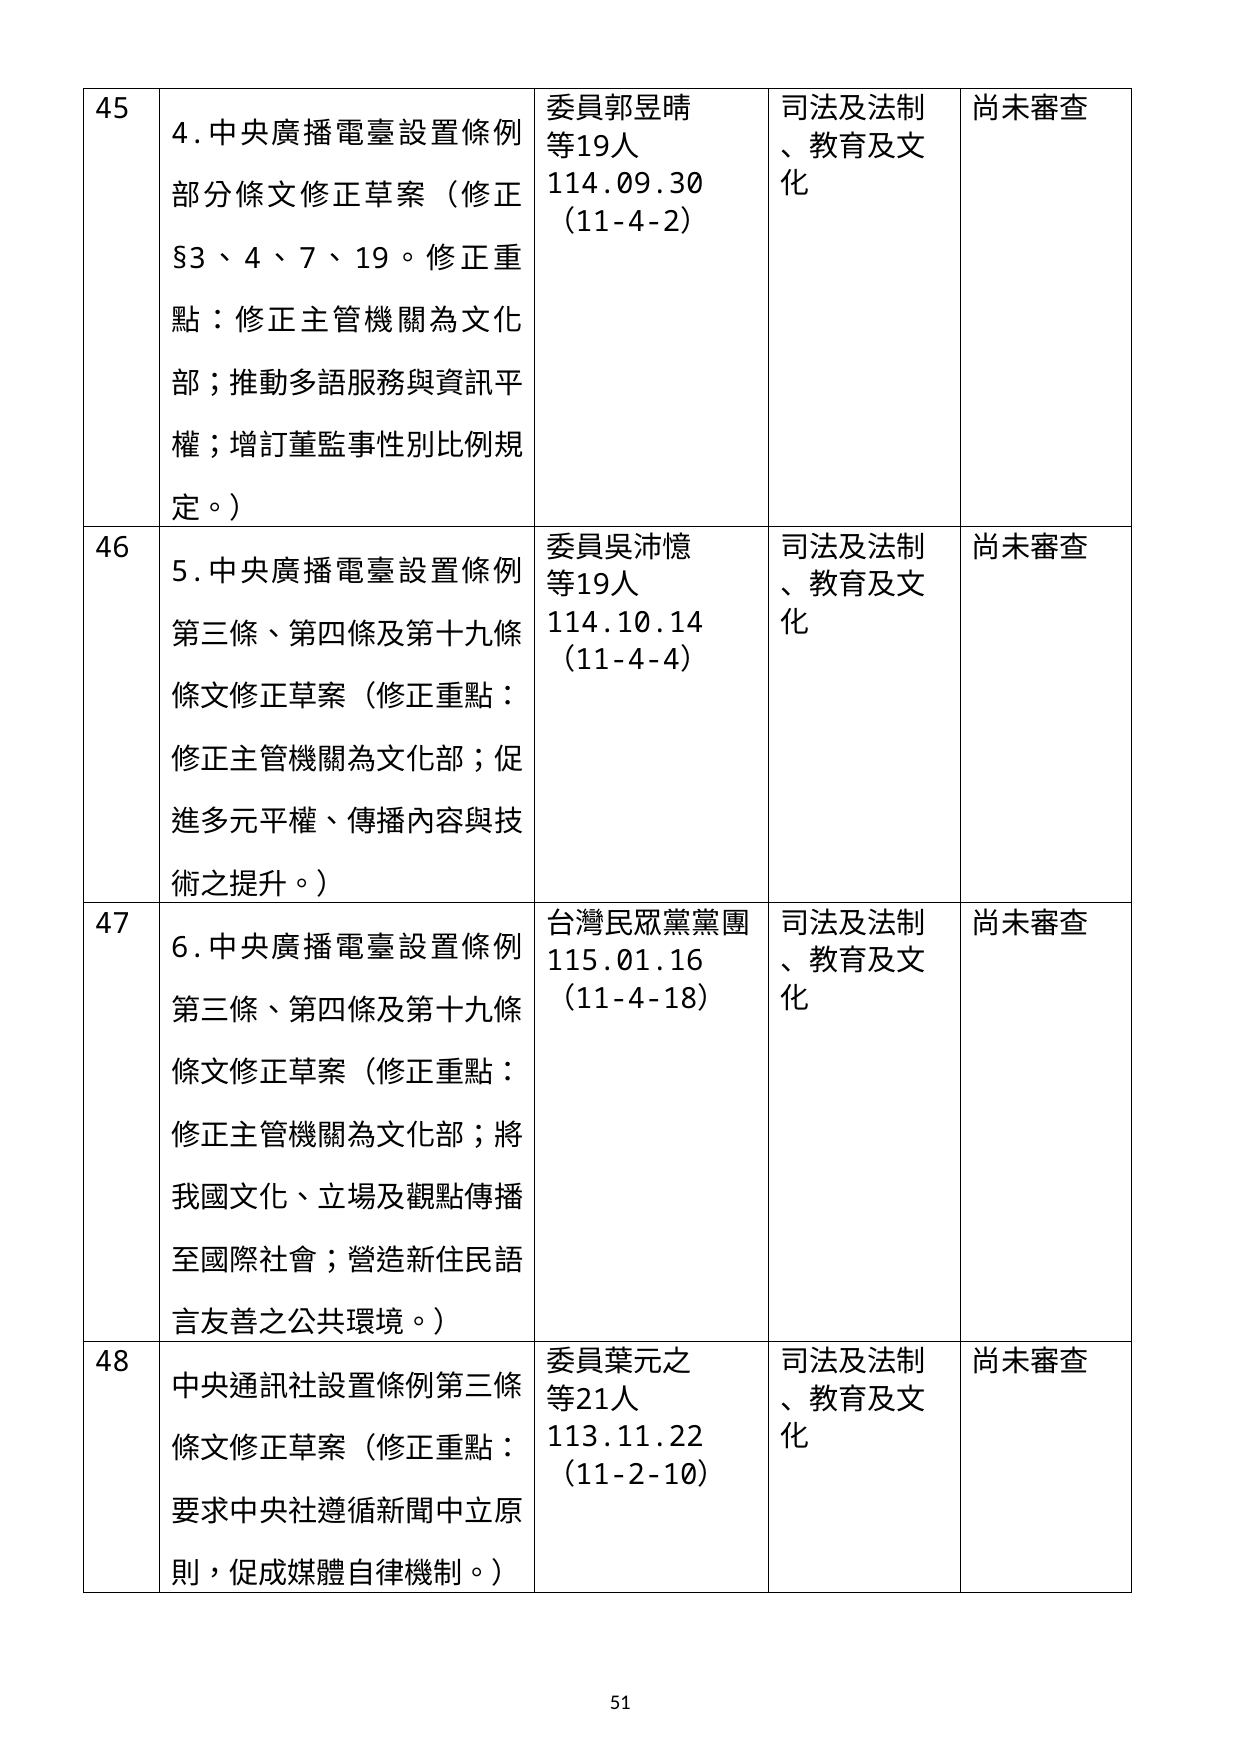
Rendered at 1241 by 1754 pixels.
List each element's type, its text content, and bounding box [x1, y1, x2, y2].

table_cell 47 [84, 903, 159, 1341]
table_cell 中央通訊社設置條例第三條條文修正草案（修正重點：要求中央社遵循新聞中立原則，促成媒體自律機制。） [160, 1342, 534, 1592]
table_cell 4.中央廣播電臺設置條例部分條文修正草案（修正§3、4、7、19。修正重點：修正主管機關為文化部；推動多語服務與資訊平權；增訂董監事性別比例規定。） [160, 89, 534, 526]
table_cell 委員郭昱晴 等19人 114.09.30 （11-4-2） [535, 89, 768, 526]
table_cell 委員吳沛憶 等19人 114.10.14 （11-4-4） [535, 527, 768, 902]
table_cell 台灣民眾黨黨團 115.01.16 （11-4-18） [535, 903, 768, 1341]
table_cell 尚未審查 [961, 89, 1131, 526]
table_cell 尚未審查 [961, 903, 1131, 1341]
table_cell 司法及法制、教育及文化 [769, 903, 960, 1341]
table_cell 司法及法制、教育及文化 [769, 89, 960, 526]
table_cell 司法及法制、教育及文化 [769, 1342, 960, 1592]
table_cell 48 [84, 1342, 159, 1592]
table_cell 尚未審查 [961, 1342, 1131, 1592]
table_cell 委員葉元之 等21人 113.11.22 （11-2-10） [535, 1342, 768, 1592]
table_cell 司法及法制、教育及文化 [769, 527, 960, 902]
table_cell 尚未審查 [961, 527, 1131, 902]
table_cell 6.中央廣播電臺設置條例第三條、第四條及第十九條條文修正草案（修正重點：修正主管機關為文化部；將我國文化、立場及觀點傳播至國際社會；營造新住民語言友善之公共環境。） [160, 903, 534, 1341]
table_cell 45 [84, 89, 159, 526]
table_cell 5.中央廣播電臺設置條例第三條、第四條及第十九條條文修正草案（修正重點：修正主管機關為文化部；促進多元平權、傳播內容與技術之提升。） [160, 527, 534, 902]
table_cell 46 [84, 527, 159, 902]
